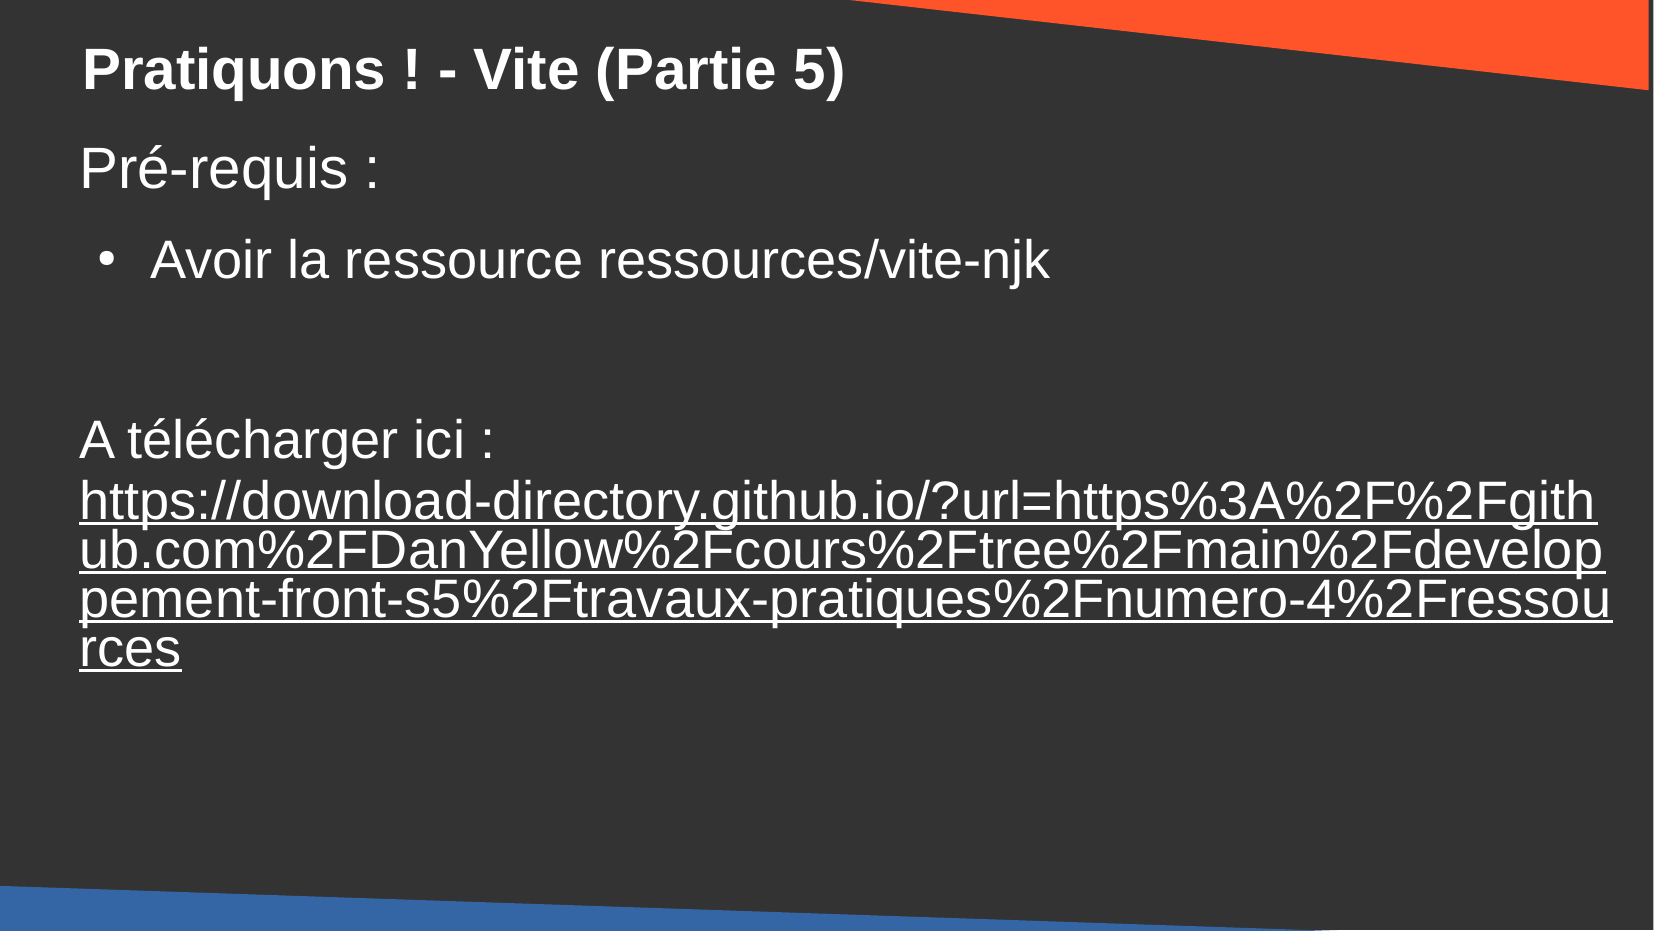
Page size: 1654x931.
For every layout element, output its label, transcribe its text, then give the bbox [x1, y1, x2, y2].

title Pratiquons ! - Vite (Partie 5) [82, 37, 1571, 114]
text_box [0, 885, 1337, 931]
list Pré-requis : Avoir la ressource ressources/vite-njk A télécharger ici : https://download-directory.github.io/?url=https%3A%2F%2Fgithub.com%2FDanYellow%2Fcours%2Ftree%2Fmain%2Fdeveloppement-front-s5%2Ftravaux-pratiques%2Fnumero-4%2Fressources [79, 135, 1619, 721]
text_box [849, 0, 1649, 91]
